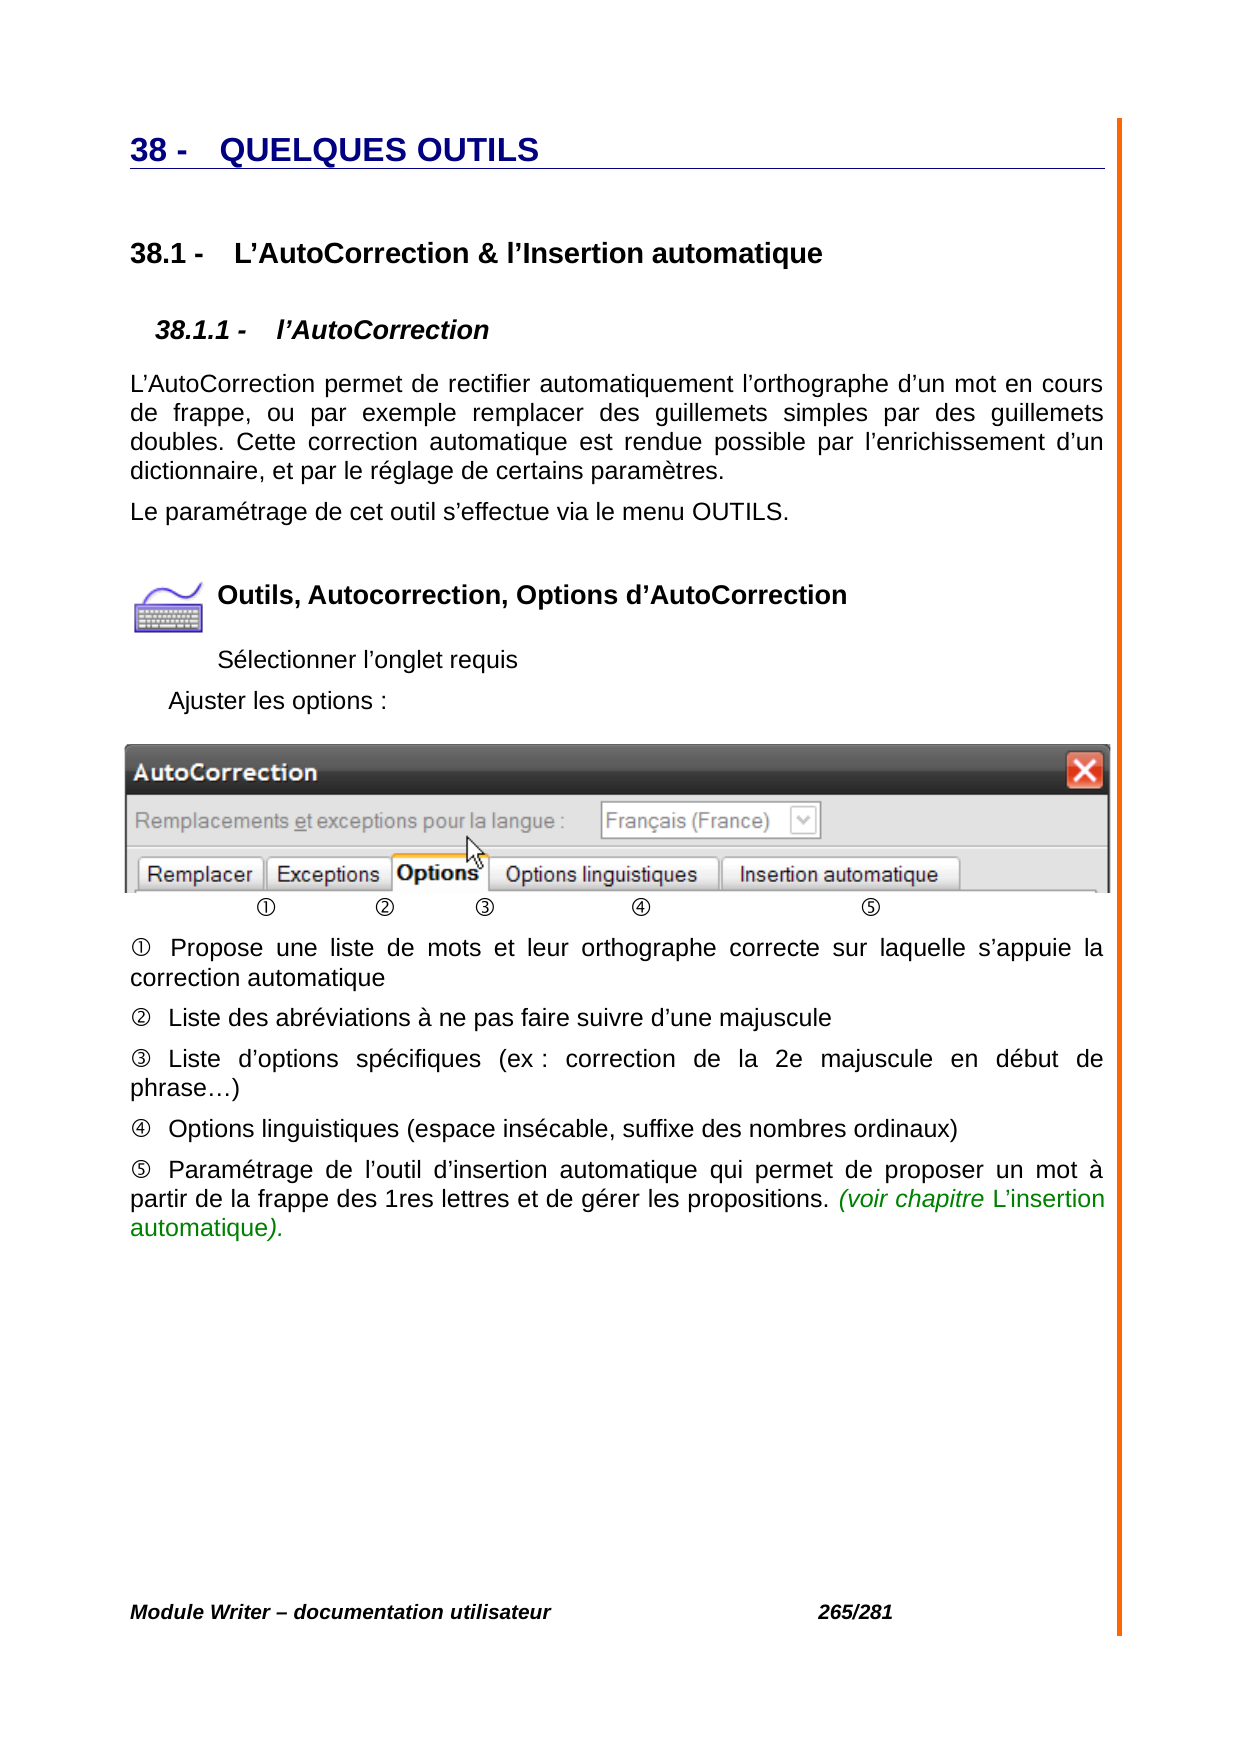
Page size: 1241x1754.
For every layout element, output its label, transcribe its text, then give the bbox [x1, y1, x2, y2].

picture [124, 744, 1111, 893]
text      [130, 893, 1105, 922]
text  Liste des abréviations à ne pas faire suivre d’une majuscule [130, 1003, 1105, 1032]
subtitle l’AutoCorrection [155, 314, 1105, 345]
text Ajuster les options : [130, 686, 1105, 715]
text Outils, Autocorrection, Options d’AutoCorrection [206, 579, 1105, 610]
subtitle Quelques outils [130, 130, 1105, 168]
subtitle L’AutoCorrection & l’Insertion automatique [130, 236, 1105, 270]
text  Propose une liste de mots et leur orthographe correcte sur laquelle s’appuie la correction automatique [130, 933, 1105, 991]
text  Paramétrage de l’outil d’insertion automatique qui permet de proposer un mot à partir de la frappe des 1res lettres et de gérer les propositions. (voir chapitre L’insertion automatique). [130, 1155, 1105, 1242]
text  Options linguistiques (espace insécable, suffixe des nombres ordinaux) [130, 1114, 1105, 1143]
text  Liste d’options spécifiques (ex : correction de la 2e majuscule en début de phrase…) [130, 1044, 1105, 1102]
text L’AutoCorrection permet de rectifier automatiquement l’orthographe d’un mot en cours de frappe, ou par exemple remplacer des guillemets simples par des guillemets doubles. Cette correction automatique est rendue possible par l’enrichissement d’un dictionnaire, et par le réglage de certains paramètres. [130, 369, 1105, 485]
text Le paramétrage de cet outil s’effectue via le menu OUTILS. [130, 497, 1105, 526]
text Sélectionner l’onglet requis [130, 645, 1105, 674]
picture [130, 571, 206, 647]
